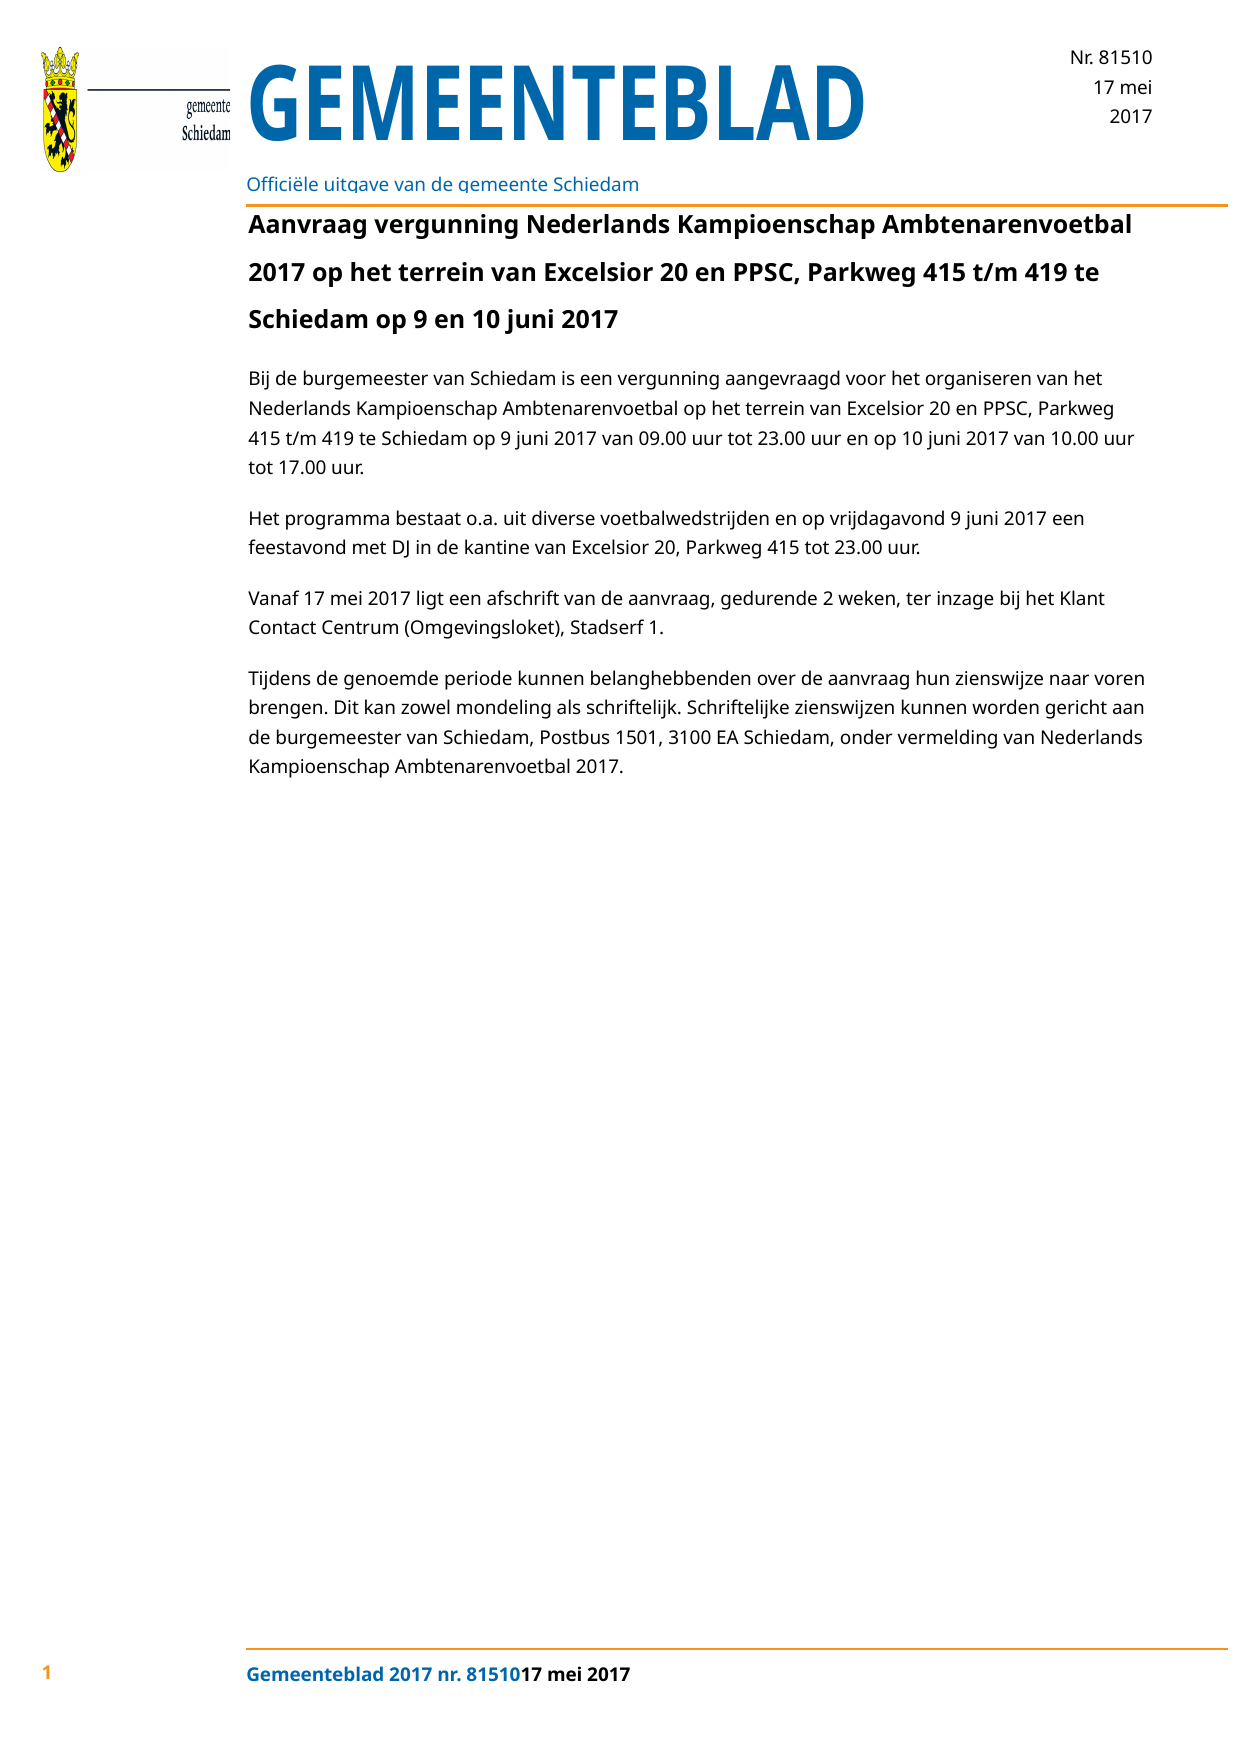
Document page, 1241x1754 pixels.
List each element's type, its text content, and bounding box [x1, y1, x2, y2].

text Het programma bestaat o.a. uit diverse voetbalwedstrijden en op vrijdagavond 9 juni 2017 een feestavond met DJ in de kantine van Excelsior 20, Parkweg 415 tot 23.00 uur. [248, 505, 1152, 560]
text Bij de burgemeester van Schiedam is een vergunning aangevraagd voor het organiseren van het Nederlands Kampioenschap Ambtenarenvoetbal op het terrein van Excelsior 20 en PPSC, Parkweg 415 t/m 419 te Schiedam op 9 juni 2017 van 09.00 uur tot 23.00 uur en op 10 juni 2017 van 10.00 uur tot 17.00 uur. [248, 366, 1152, 480]
text Tijdens de genoemde periode kunnen belanghebbenden over de aanvraag hun zienswijze naar voren brengen. Dit kan zowel mondeling als schriftelijk. Schriftelijke zienswijzen kunnen worden gericht aan de burgemeester van Schiedam, Postbus 1501, 3100 EA Schiedam, onder vermelding van Nederlands Kampioenschap Ambtenarenvoetbal 2017. [248, 665, 1152, 779]
text Aanvraag vergunning Nederlands Kampioenschap Ambtenarenvoetbal 2017 op het terrein van Excelsior 20 en PPSC, Parkweg 415 t/m 419 te Schiedam op 9 en 10 juni 2017 [248, 207, 1152, 336]
text Vanaf 17 mei 2017 ligt een afschrift van de aanvraag, gedurende 2 weken, ter inzage bij het Klant Contact Centrum (Omgevingsloket), Stadserf 1. [248, 585, 1152, 640]
picture [41, 47, 231, 172]
